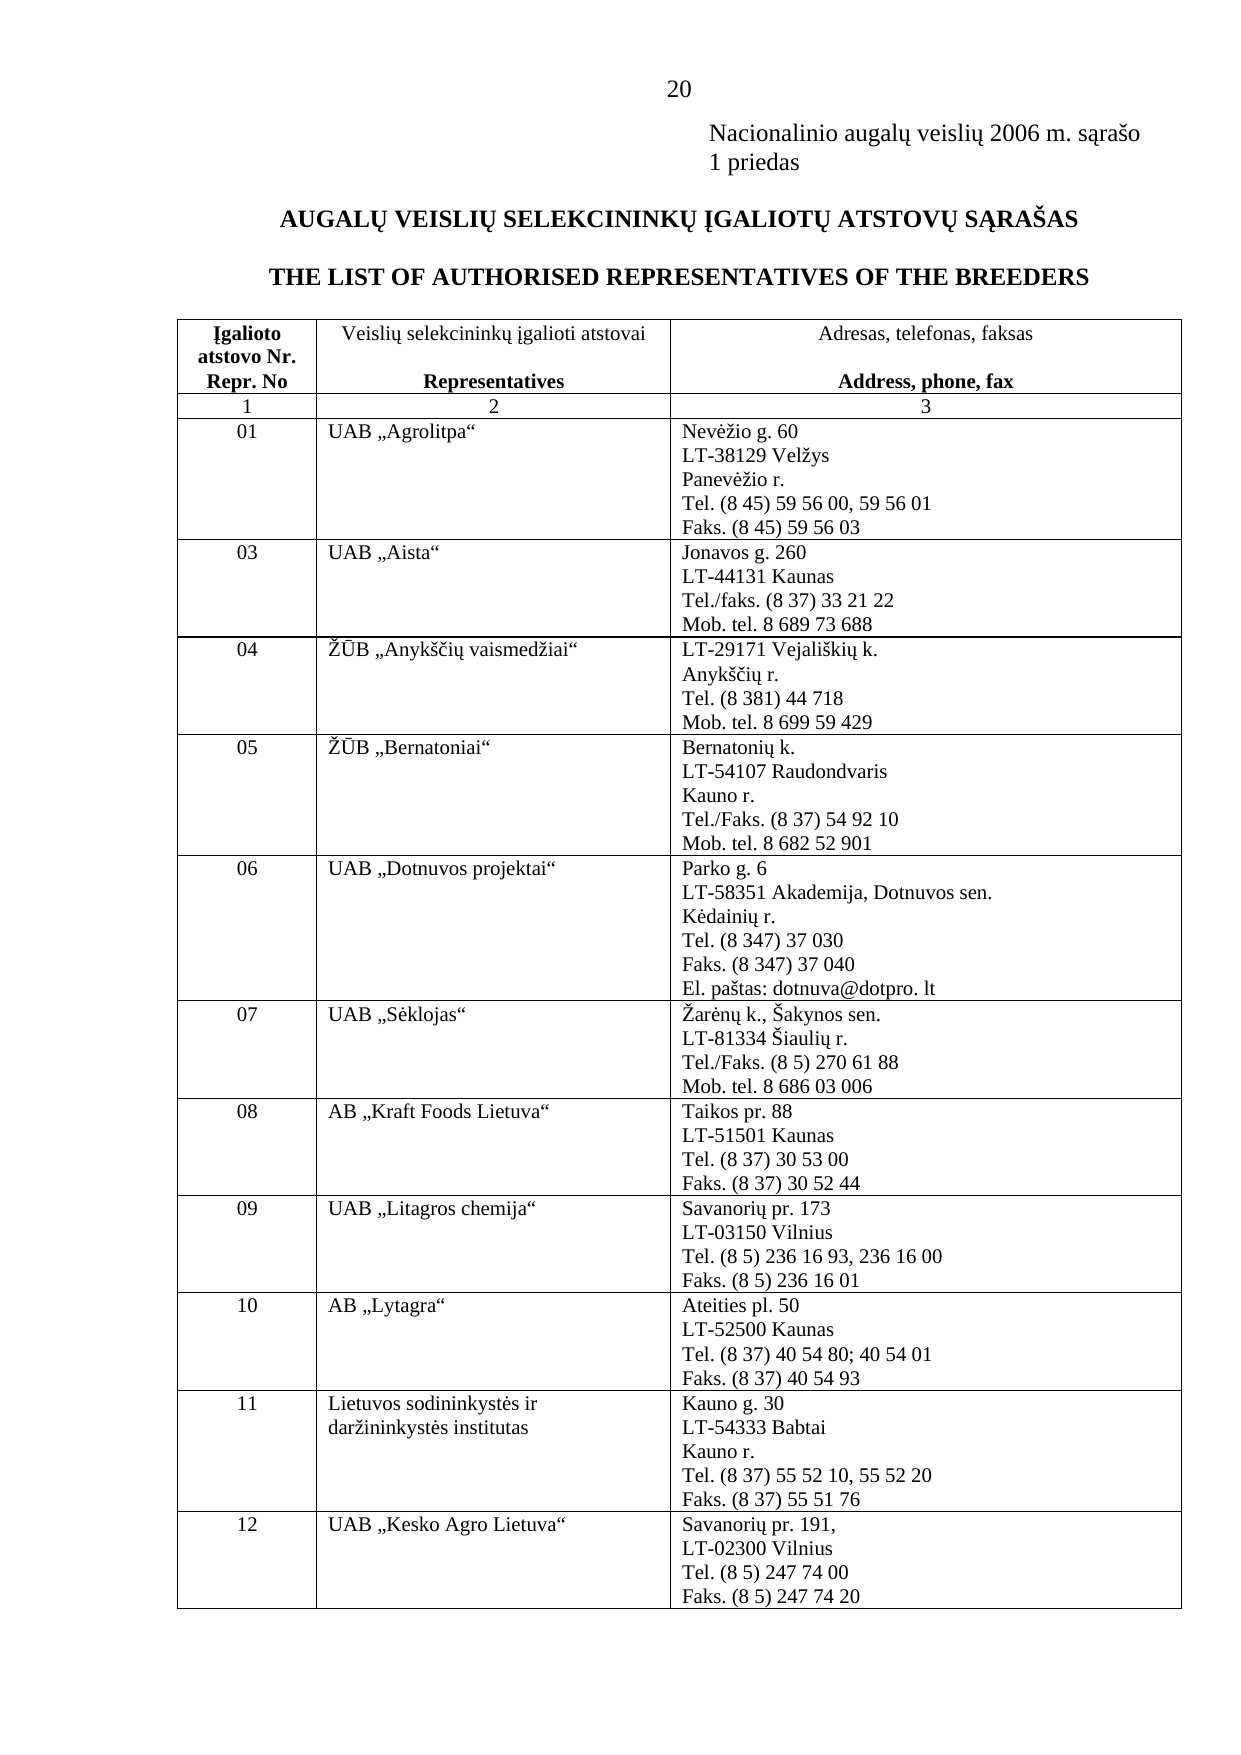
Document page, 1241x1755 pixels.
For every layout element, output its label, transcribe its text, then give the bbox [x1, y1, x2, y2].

table_cell Taikos pr. 88 LT-51501 Kaunas Tel. (8 37) 30 53 00 Faks. (8 37) 30 52 44 [671, 1099, 1181, 1195]
table_cell LT-29171 Vejališkių k. Anykščių r. Tel. (8 381) 44 718 Mob. tel. 8 699 59 429 [671, 638, 1181, 734]
table_cell 04 [178, 638, 316, 734]
table_cell 07 [178, 1001, 316, 1098]
table_cell 03 [178, 540, 316, 636]
table_cell AB „Kraft Foods Lietuva“ [317, 1099, 670, 1195]
table_cell UAB „Dotnuvos projektai“ [317, 856, 670, 1000]
table_cell 06 [178, 856, 316, 1000]
table_cell UAB „Kesko Agro Lietuva“ [317, 1512, 670, 1608]
table_cell Kauno g. 30 LT-54333 Babtai Kauno r. Tel. (8 37) 55 52 10, 55 52 20 Faks. (8 37) 55 51 76 [671, 1391, 1181, 1511]
table_cell Ateities pl. 50 LT-52500 Kaunas Tel. (8 37) 40 54 80; 40 54 01 Faks. (8 37) 40 54 93 [671, 1293, 1181, 1389]
table_cell 1 [178, 394, 316, 418]
table_cell 10 [178, 1293, 316, 1389]
table_header Adresas, telefonas, faksas [671, 320, 1181, 368]
table_cell 3 [671, 394, 1181, 418]
table_cell 12 [178, 1512, 316, 1608]
table_cell UAB „Aista“ [317, 540, 670, 636]
text THE LIST OF AUTHORISED REPRESENTATIVES OF THE BREEDERS [177, 262, 1181, 291]
table_cell Parko g. 6 LT-58351 Akademija, Dotnuvos sen. Kėdainių r. Tel. (8 347) 37 030 Faks. (8 347) 37 040 El. paštas: dotnuva@dotpro. lt [671, 856, 1181, 1000]
text Nacionalinio augalų veislių 2006 m. sąrašo [709, 118, 1181, 147]
text 1 priedas [177, 147, 1181, 176]
text AUGALŲ VEISLIŲ SELEKCININKŲ ĮGALIOTŲ ATSTOVŲ SĄRAŠAS [177, 204, 1181, 233]
table_cell 11 [178, 1391, 316, 1511]
table_cell ŽŪB „Anykščių vaismedžiai“ [317, 638, 670, 734]
table_cell UAB „Litagros chemija“ [317, 1196, 670, 1292]
table_cell Lietuvos sodininkystės ir daržininkystės institutas [317, 1391, 670, 1511]
table_cell ŽŪB „Bernatoniai“ [317, 735, 670, 855]
table_cell Savanorių pr. 173 LT-03150 Vilnius Tel. (8 5) 236 16 93, 236 16 00 Faks. (8 5) 236 16 01 [671, 1196, 1181, 1292]
table_cell UAB „Sėklojas“ [317, 1001, 670, 1098]
table_cell UAB „Agrolitpa“ [317, 419, 670, 539]
table_header Veislių selekcininkų įgalioti atstovai [317, 320, 670, 368]
table_cell Savanorių pr. 191, LT-02300 Vilnius Tel. (8 5) 247 74 00 Faks. (8 5) 247 74 20 [671, 1512, 1181, 1608]
table_cell Žarėnų k., Šakynos sen. LT-81334 Šiaulių r. Tel./Faks. (8 5) 270 61 88 Mob. tel. 8 686 03 006 [671, 1001, 1181, 1098]
table_cell 2 [317, 394, 670, 418]
table_cell AB „Lytagra“ [317, 1293, 670, 1389]
table_cell 05 [178, 735, 316, 855]
table_cell 09 [178, 1196, 316, 1292]
table_cell Nevėžio g. 60 LT-38129 Velžys Panevėžio r. Tel. (8 45) 59 56 00, 59 56 01 Faks. (8 45) 59 56 03 [671, 419, 1181, 539]
table_cell 01 [178, 419, 316, 539]
table_header Įgalioto atstovo Nr. [178, 320, 316, 368]
table_cell Representatives [317, 369, 670, 393]
table_cell 08 [178, 1099, 316, 1195]
table_cell Address, phone, fax [671, 369, 1181, 393]
table_cell Jonavos g. 260 LT-44131 Kaunas Tel./faks. (8 37) 33 21 22 Mob. tel. 8 689 73 688 [671, 540, 1181, 636]
table_cell Repr. No [178, 369, 316, 393]
table_cell Bernatonių k. LT-54107 Raudondvaris Kauno r. Tel./Faks. (8 37) 54 92 10 Mob. tel. 8 682 52 901 [671, 735, 1181, 855]
